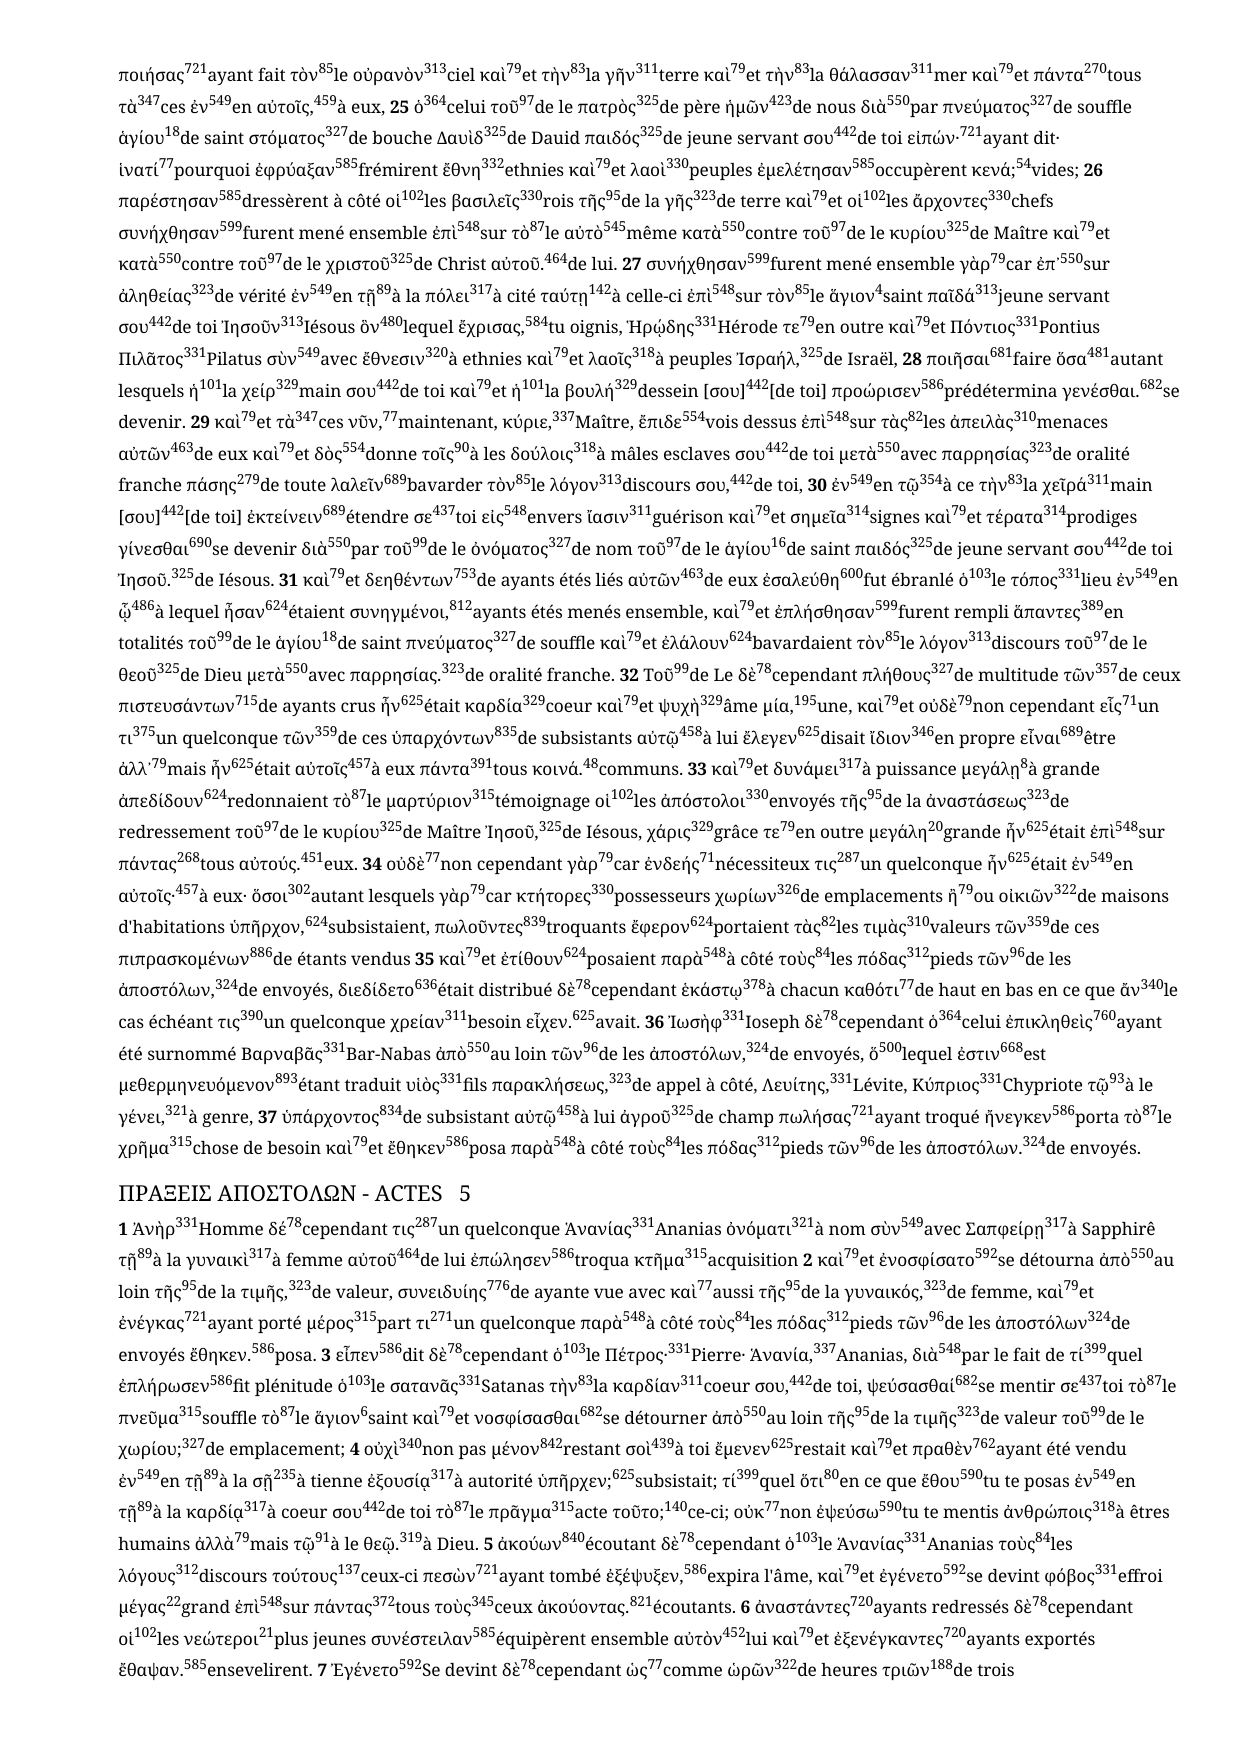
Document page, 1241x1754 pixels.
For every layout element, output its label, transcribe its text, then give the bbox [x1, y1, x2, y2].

text ΠΡΑΞΕΙΣ ΑΠΟΣΤΟΛΩΝ - ACTES 5 [118, 1178, 1181, 1208]
text 1 Λαλούντων833de Bavardants δὲ78cependant αὐτῶν463de eux πρὸς548vers τὸν85le λαὸν313peuple ἐπέστησαν585présentèrent αὐτοῖς457à eux οἱ102les ἱερεῖς330sacrificateurs καὶ79et ὁ103le στρατηγὸς331stratège τοῦ99de le ἱεροῦ327de sanctuaire καὶ79et οἱ102les Σαδδουκαῖοι,330Sadducéens, 2 διαπονούμενοι866se peinants au travers διὰ548par le fait de τὸ348ce διδάσκειν689enseigner αὐτοὺς451eux τὸν85le λαὸν313peuple καὶ79et καταγγέλλειν689annoncer de haut en bas ἐν549en τῷ91à le Ἰησοῦ319à Iésous τὴν83la ἀνάστασιν311redressement τὴν478celle ἐκ550hors νεκρῶν,64de morts, 3 καὶ79et ἐπέβαλον585surjetèrent αὐτοῖς457à eux τὰς242les χεῖρας310mains καὶ79et ἔθεντο591se posèrent εἰς548envers τήρησιν311garde εἰς548envers τὴν344celle αὔριον·77demain· ἦν625était γὰρ79car ἑσπέρα329soirée ἤδη.77déjà. 4 πολλοὶ389nombreux δὲ78cependant τῶν357de ceux ἀκουσάντων715de ayants écoutés τὸν85le λόγον313discours ἐπίστευσαν585crurent καὶ79et ἐγενήθη600fut devenu [ὁ]364[celui] ἀριθμὸς331nombre τῶν96de les ἀνδρῶν324de hommes [ὡς]80[comme] χιλιάδες328milliers πέντε.194cinq. 5 Ἐγένετο592Se devint δὲ78cependant ἐπὶ548sur τὴν344celle αὔριον77demain συναχθῆναι683être mené ensemble αὐτῶν463de eux τοὺς84les ἄρχοντας312chefs καὶ79et τοὺς84les πρεσβυτέρους52plus anciens καὶ79et τοὺς84les γραμματεῖς312lettrés ἐν549en Ἰερουσαλήμ,317à Ierousalem, 6 καὶ79et Ἅννας331Anna ὁ103le ἀρχιερεὺς331chef sacrificateur καὶ79et Καϊάφας331Kaiapha καὶ79et Ἰωάννης331Ioannes καὶ79et Ἀλέξανδρος331Alexandre καὶ79et ὅσοι497autant lesquels ἦσαν624étaient ἐκ550hors γένους327de genre ἀρχιερατικοῦ,18de chef sacrifique, 7 καὶ79et στήσαντες720ayants dressés αὐτοὺς451eux ἐν549en τῷ93à le μέσῳ61à au milieu ἐπυνθάνοντο·630se enquéraient· ἐν549en ποίᾳ164à quelle δυνάμει317à puissance ἢ79ou ἐν549en ποίῳ167à quel ὀνόματι321à nom ἐποιήσατε583vous fîtes τοῦτο348ce-ci ὑμεῖς;447vous; 8 Τότε77Alors Πέτρος331Pierre πλησθεὶς760ayant été rempli πνεύματος327de souffle ἁγίου18de saint εἶπεν586dit πρὸς548vers αὐτούς·451eux· ἄρχοντες336chefs τοῦ97de le λαοῦ325de peuple καὶ79et πρεσβύτεροι,75plus anciens, 9 εἰ80si ἡμεῖς430nous σήμερον77aujourd'hui ἀνακρινόμεθα675nous sommes jugés de bas en haut ἐπὶ549sur εὐεργεσίᾳ317à travaillance au bien ἀνθρώπου325de être humain ἀσθενοῦς16de infirme ἐν549en τίνι402à quel οὗτος364celui-ci σέσωται,654a été sauvé, 10 γνωστὸν49connu ἔστω572soit πᾶσιν377à tous ὑμῖν438à vous καὶ79et παντὶ275à tout τῷ91à le λαῷ319à peuple Ἰσραὴλ325de Israël ὅτι80en ce que ἐν549en τῷ93à le ὀνόματι321à nom Ἰησοῦ325de Iésous Χριστοῦ325de Christ τοῦ97de le Ναζωραίου325de Nazoréen ὃν480lequel ὑμεῖς447vous ἐσταυρώσατε,583vous crucifiâtes, ὃν480lequel ὁ103le θεὸς331Dieu ἤγειρεν586éveilla ἐκ550hors νεκρῶν,64de morts, ἐν549en τούτῳ354à ce-ci οὗτος364celui-ci παρέστηκεν642a dressé à côté ἐνώπιον552en devant ὑμῶν441de vous ὑγιής.71sain. 11 οὗτός364celui-ci ἐστιν668est ὁ103le λίθος,331pierre, ὁ364celui ἐξουθενηθεὶς760ayant été exclu comme rien ὑφ᾽550sous ὑμῶν441de vous τῶν96de les οἰκοδόμων,324de édificateurs de maisons, ὁ498celui γενόμενος740se ayant devenu εἰς548envers κεφαλὴν311tête γωνίας.323de coin. 12 καὶ79et οὐκ77non ἔστιν668est ἐν549en ἄλλῳ378à autre οὐδενὶ275à aucun ἡ101la σωτηρία,329sauvetage, οὐδὲ77non cependant γὰρ79car ὄνομά333nom ἐστιν668est ἕτερον134autre-différent ὑπὸ548sous τὸν85le οὐρανὸν313ciel τὸ366ce δεδομένον815ayant été donné ἐν549en ἀνθρώποις318à êtres humains ἐν549en ᾧ488à lequel δεῖ668lie σωθῆναι683être sauvé ἡμᾶς.416nous. 13 Θεωροῦντες839Observants δὲ78cependant τὴν83la τοῦ97de le Πέτρου325de Pierre παρρησίαν311oralité franche καὶ79et Ἰωάννου325de Ioannes καὶ79et καταλαβόμενοι739se ayants pris de haut en bas ὅτι80en ce que ἄνθρωποι330êtres humains ἀγράμματοί21illettrés εἰσιν667sont καὶ79et ἰδιῶται,330idiots, ἐθαύμαζον624étonnaient ἐπεγίνωσκόν624reconnaissaient τε79en outre αὐτοὺς451eux ὅτι80en ce que σὺν549avec τῷ91à le Ἰησοῦ319à Iésous ἦσαν,624étaient, 14 τόν85le τε79en outre ἄνθρωπον313être humain βλέποντες839regardants σὺν549avec αὐτοῖς457à eux ἑστῶτα770ayant dressé τὸν346celui τεθεραπευμένον796ayant été soigné οὐδὲν375aucun εἶχον624avaient ἀντειπεῖν.681contredire. 15 κελεύσαντες720ayants ordonnés δὲ78cependant αὐτοὺς451eux ἔξω552au-dehors τοῦ99de le συνεδρίου327de sanhédrin ἀπελθεῖν681éloigner συνέβαλλον624jetaient ensemble πρὸς548vers ἀλλήλους501les uns les autres 16 λέγοντες·839disants· τί399quel ποιήσωμεν894que nous fassions τοῖς90à les ἀνθρώποις318à êtres humains τούτοις;143à ceux-ci; ὅτι80en ce que μὲν77certes γὰρ79car γνωστὸν24connu σημεῖον333signe γέγονεν642a devenu δι᾽550par αὐτῶν463de eux πᾶσιν377à tous τοῖς351à ceux κατοικοῦσιν827à établissants maison d'habitation Ἰερουσαλὴμ311Ierousalem φανερὸν49visible καὶ79et οὐ77non δυνάμεθα669nous nous pouvons ἀρνεῖσθαι·690se nier· 17 ἀλλ᾽79mais ἵνα80afin que μὴ77ne pas ἐπὶ548sur πλεῖον73plus nombreusement διανεμηθῇ911que soit distribué en séparant εἰς548envers τὸν85le λαὸν313peuple ἀπειλησώμεθα900que nous nous menacions αὐτοῖς457à eux μηκέτι77ne pas plus λαλεῖν689bavarder ἐπὶ549sur τῷ93à le ὀνόματι321à nom τούτῳ146à ce-ci μηδενὶ378à ne pas un ἀνθρώπων.324de êtres humains. 18 Καὶ79Et καλέσαντες720ayants appelés αὐτοὺς451eux παρήγγειλαν585annoncèrent à côté τὸ348ce καθόλου77absolument μὴ77ne pas φθέγγεσθαι690se déclarer un son μηδὲ79ni cependant διδάσκειν689enseigner ἐπὶ549sur τῷ93à le ὀνόματι321à nom τοῦ97de le Ἰησοῦ.325de Iésous. 19 ὁ103le δὲ78cependant Πέτρος331Pierre καὶ79et Ἰωάννης331Ioannes ἀποκριθέντες759ayants étés répondus εἶπον585dirent πρὸς548vers αὐτούς·451eux· εἰ80si δίκαιόν49juste ἐστιν668est ἐνώπιον552en devant τοῦ97de le θεοῦ325de Dieu ὑμῶν441de vous ἀκούειν689écouter μᾶλλον77davantage ἢ79ou τοῦ97de le θεοῦ,325de Dieu, κρίνατε·553jugez· 20 οὐ77non δυνάμεθα669nous nous pouvons γὰρ79car ἡμεῖς430nous ἃ481lesquels εἴδαμεν581nous vîmes καὶ79et ἠκούσαμεν581nous écoutâmes μὴ77ne pas λαλεῖν.689bavarder. 21 οἱ468ceux δὲ78cependant προσαπειλησάμενοι739se ayants menacés auprès ἀπέλυσαν585délièrent au loin αὐτούς,451eux, μηδὲν375ne pas un εὑρίσκοντες839trouvants τὸ348ce πῶς77comment? κολάσωνται904que se corrigent αὐτούς,451eux, διὰ548par le fait de τὸν85le λαόν,313peuple, ὅτι80en ce que πάντες389tous ἐδόξαζον624glorifiaient τὸν85le θεὸν313Dieu ἐπὶ549sur τῷ354à ce γεγονότι·775à ayant devenu· 22 ἐτῶν326de ans γὰρ79car ἦν625était πλειόνων17de plus nombreusement τεσσεράκοντα192de quarante ὁ103le ἄνθρωπος331être humain ἐφ᾽548sur ὃν480lequel γεγόνει659avait devenu τὸ105le σημεῖον333signe τοῦτο158ce-ci τῆς95de la ἰάσεως.323de guérison. 23 Ἀπολυθέντες759Ayants étés déliés au loin δὲ78cependant ἦλθον585vinrent πρὸς548vers τοὺς244les ἰδίους345en propres καὶ79et ἀπήγγειλαν585rapportèrent annonce ὅσα481autant lesquels πρὸς548vers αὐτοὺς451eux οἱ102les ἀρχιερεῖς330chefs sacrificateurs καὶ79et οἱ102les πρεσβύτεροι70plus anciens εἶπαν.585dirent. 24 οἱ497ceux δὲ78cependant ἀκούσαντες720ayants écoutés ὁμοθυμαδὸν77en même fureur ἦραν585levèrent φωνὴν311voix πρὸς548vers τὸν85le θεὸν313Dieu καὶ79et εἶπαν·585dirent· δέσποτα,337despote, σὺ448toi ὁ103le ποιήσας721ayant fait τὸν85le οὐρανὸν313ciel καὶ79et τὴν83la γῆν311terre καὶ79et τὴν83la θάλασσαν311mer καὶ79et πάντα270tous τὰ347ces ἐν549en αὐτοῖς,459à eux, 25 ὁ364celui τοῦ97de le πατρὸς325de père ἡμῶν423de nous διὰ550par πνεύματος327de souffle ἁγίου18de saint στόματος327de bouche Δαυὶδ325de Dauid παιδός325de jeune servant σου442de toi εἰπών·721ayant dit· ἱνατί77pourquoi ἐφρύαξαν585frémirent ἔθνη332ethnies καὶ79et λαοὶ330peuples ἐμελέτησαν585occupèrent κενά;54vides; 26 παρέστησαν585dressèrent à côté οἱ102les βασιλεῖς330rois τῆς95de la γῆς323de terre καὶ79et οἱ102les ἄρχοντες330chefs συνήχθησαν599furent mené ensemble ἐπὶ548sur τὸ87le αὐτὸ545même κατὰ550contre τοῦ97de le κυρίου325de Maître καὶ79et κατὰ550contre τοῦ97de le χριστοῦ325de Christ αὐτοῦ.464de lui. 27 συνήχθησαν599furent mené ensemble γὰρ79car ἐπ᾽550sur ἀληθείας323de vérité ἐν549en τῇ89à la πόλει317à cité ταύτῃ142à celle-ci ἐπὶ548sur τὸν85le ἅγιον4saint παῖδά313jeune servant σου442de toi Ἰησοῦν313Iésous ὃν480lequel ἔχρισας,584tu oignis, Ἡρῴδης331Hérode τε79en outre καὶ79et Πόντιος331Pontius Πιλᾶτος331Pilatus σὺν549avec ἔθνεσιν320à ethnies καὶ79et λαοῖς318à peuples Ἰσραήλ,325de Israël, 28 ποιῆσαι681faire ὅσα481autant lesquels ἡ101la χείρ329main σου442de toi καὶ79et ἡ101la βουλή329dessein [σου]442[de toi] προώρισεν586prédétermina γενέσθαι.682se devenir. 29 καὶ79et τὰ347ces νῦν,77maintenant, κύριε,337Maître, ἔπιδε554vois dessus ἐπὶ548sur τὰς82les ἀπειλὰς310menaces αὐτῶν463de eux καὶ79et δὸς554donne τοῖς90à les δούλοις318à mâles esclaves σου442de toi μετὰ550avec παρρησίας323de oralité franche πάσης279de toute λαλεῖν689bavarder τὸν85le λόγον313discours σου,442de toi, 30 ἐν549en τῷ354à ce τὴν83la χεῖρά311main [σου]442[de toi] ἐκτείνειν689étendre σε437toi εἰς548envers ἴασιν311guérison καὶ79et σημεῖα314signes καὶ79et τέρατα314prodiges γίνεσθαι690se devenir διὰ550par τοῦ99de le ὀνόματος327de nom τοῦ97de le ἁγίου16de saint παιδός325de jeune servant σου442de toi Ἰησοῦ.325de Iésous. 31 καὶ79et δεηθέντων753de ayants étés liés αὐτῶν463de eux ἐσαλεύθη600fut ébranlé ὁ103le τόπος331lieu ἐν549en ᾧ486à lequel ἦσαν624étaient συνηγμένοι,812ayants étés menés ensemble, καὶ79et ἐπλήσθησαν599furent rempli ἅπαντες389en totalités τοῦ99de le ἁγίου18de saint πνεύματος327de souffle καὶ79et ἐλάλουν624bavardaient τὸν85le λόγον313discours τοῦ97de le θεοῦ325de Dieu μετὰ550avec παρρησίας.323de oralité franche. 32 Τοῦ99de Le δὲ78cependant πλήθους327de multitude τῶν357de ceux πιστευσάντων715de ayants crus ἦν625était καρδία329coeur καὶ79et ψυχὴ329âme μία,195une, καὶ79et οὐδὲ79non cependant εἷς71un τι375un quelconque τῶν359de ces ὑπαρχόντων835de subsistants αὐτῷ458à lui ἔλεγεν625disait ἴδιον346en propre εἶναι689être ἀλλ᾽79mais ἦν625était αὐτοῖς457à eux πάντα391tous κοινά.48communs. 33 καὶ79et δυνάμει317à puissance μεγάλῃ8à grande ἀπεδίδουν624redonnaient τὸ87le μαρτύριον315témoignage οἱ102les ἀπόστολοι330envoyés τῆς95de la ἀναστάσεως323de redressement τοῦ97de le κυρίου325de Maître Ἰησοῦ,325de Iésous, χάρις329grâce τε79en outre μεγάλη20grande ἦν625était ἐπὶ548sur πάντας268tous αὐτούς.451eux. 34 οὐδὲ77non cependant γὰρ79car ἐνδεής71nécessiteux τις287un quelconque ἦν625était ἐν549en αὐτοῖς·457à eux· ὅσοι302autant lesquels γὰρ79car κτήτορες330possesseurs χωρίων326de emplacements ἢ79ou οἰκιῶν322de maisons d'habitations ὑπῆρχον,624subsistaient, πωλοῦντες839troquants ἔφερον624portaient τὰς82les τιμὰς310valeurs τῶν359de ces πιπρασκομένων886de étants vendus 35 καὶ79et ἐτίθουν624posaient παρὰ548à côté τοὺς84les πόδας312pieds τῶν96de les ἀποστόλων,324de envoyés, διεδίδετο636était distribué δὲ78cependant ἑκάστῳ378à chacun καθότι77de haut en bas en ce que ἄν340le cas échéant τις390un quelconque χρείαν311besoin εἶχεν.625avait. 36 Ἰωσὴφ331Ioseph δὲ78cependant ὁ364celui ἐπικληθεὶς760ayant été surnommé Βαρναβᾶς331Bar-Nabas ἀπὸ550au loin τῶν96de les ἀποστόλων,324de envoyés, ὅ500lequel ἐστιν668est μεθερμηνευόμενον893étant traduit υἱὸς331fils παρακλήσεως,323de appel à côté, Λευίτης,331Lévite, Κύπριος331Chypriote τῷ93à le γένει,321à genre, 37 ὑπάρχοντος834de subsistant αὐτῷ458à lui ἀγροῦ325de champ πωλήσας721ayant troqué ἤνεγκεν586porta τὸ87le χρῆμα315chose de besoin καὶ79et ἔθηκεν586posa παρὰ548à côté τοὺς84les πόδας312pieds τῶν96de les ἀποστόλων.324de envoyés. [118, 59, 1181, 1160]
text 1 Ἀνὴρ331Homme δέ78cependant τις287un quelconque Ἁνανίας331Ananias ὀνόματι321à nom σὺν549avec Σαπφείρῃ317à Sapphirê τῇ89à la γυναικὶ317à femme αὐτοῦ464de lui ἐπώλησεν586troqua κτῆμα315acquisition 2 καὶ79et ἐνοσφίσατο592se détourna ἀπὸ550au loin τῆς95de la τιμῆς,323de valeur, συνειδυίης776de ayante vue avec καὶ77aussi τῆς95de la γυναικός,323de femme, καὶ79et ἐνέγκας721ayant porté μέρος315part τι271un quelconque παρὰ548à côté τοὺς84les πόδας312pieds τῶν96de les ἀποστόλων324de envoyés ἔθηκεν.586posa. 3 εἶπεν586dit δὲ78cependant ὁ103le Πέτρος·331Pierre· Ἁνανία,337Ananias, διὰ548par le fait de τί399quel ἐπλήρωσεν586fit plénitude ὁ103le σατανᾶς331Satanas τὴν83la καρδίαν311coeur σου,442de toi, ψεύσασθαί682se mentir σε437toi τὸ87le πνεῦμα315souffle τὸ87le ἅγιον6saint καὶ79et νοσφίσασθαι682se détourner ἀπὸ550au loin τῆς95de la τιμῆς323de valeur τοῦ99de le χωρίου;327de emplacement; 4 οὐχὶ340non pas μένον842restant σοὶ439à toi ἔμενεν625restait καὶ79et πραθὲν762ayant été vendu ἐν549en τῇ89à la σῇ235à tienne ἐξουσίᾳ317à autorité ὑπῆρχεν;625subsistait; τί399quel ὅτι80en ce que ἔθου590tu te posas ἐν549en τῇ89à la καρδίᾳ317à coeur σου442de toi τὸ87le πρᾶγμα315acte τοῦτο;140ce-ci; οὐκ77non ἐψεύσω590tu te mentis ἀνθρώποις318à êtres humains ἀλλὰ79mais τῷ91à le θεῷ.319à Dieu. 5 ἀκούων840écoutant δὲ78cependant ὁ103le Ἁνανίας331Ananias τοὺς84les λόγους312discours τούτους137ceux-ci πεσὼν721ayant tombé ἐξέψυξεν,586expira l'âme, καὶ79et ἐγένετο592se devint φόβος331effroi μέγας22grand ἐπὶ548sur πάντας372tous τοὺς345ceux ἀκούοντας.821écoutants. 6 ἀναστάντες720ayants redressés δὲ78cependant οἱ102les νεώτεροι21plus jeunes συνέστειλαν585équipèrent ensemble αὐτὸν452lui καὶ79et ἐξενέγκαντες720ayants exportés ἔθαψαν.585ensevelirent. 7 Ἐγένετο592Se devint δὲ78cependant ὡς77comme ὡρῶν322de heures τριῶν188de trois διάστημα333intervalle καὶ79et ἡ101la γυνὴ329femme αὐτοῦ464de lui μὴ77ne pas εἰδυῖα781ayante sue τὸ348ce γεγονὸς772ayant devenu εἰσῆλθεν.586vint à l'intérieur. 8 ἀπεκρίθη600fut répondu δὲ78cependant πρὸς548vers αὐτὴν450elle Πέτρος·331Pierre· εἰπέ554dis μοι,420à moi, εἰ80si τοσούτου360de tant τὸ87le χωρίον315emplacement ἀπέδοσθε;589vous vous redonnâtes; ἡ467celle δὲ78cependant εἶπεν·586dit· ναί,304oui, τοσούτου.360de tant. 9 ὁ103le δὲ78cependant Πέτρος331Pierre πρὸς548vers αὐτήν·450elle· τί399quel ὅτι80en ce que συνεφωνήθη600fut voixé ensemble ὑμῖν438à vous πειράσαι681mettre en tentation τὸ87le πνεῦμα315souffle κυρίου;325de Maître; ἰδοὺ306voici οἱ102les πόδες330pieds τῶν357de ceux θαψάντων715de ayants ensevelis τὸν85le ἄνδρα313homme σου442de toi ἐπὶ549sur τῇ89à la θύρᾳ317à porte καὶ79et ἐξοίσουσίν605exporteront σε.437toi. 10 ἔπεσεν586tomba δὲ78cependant παραχρῆμα77instantanément πρὸς548vers τοὺς84les πόδας312pieds αὐτοῦ464de lui καὶ79et ἐξέψυξεν·586expira l'âme· εἰσελθόντες720ayants venus à l'intérieur δὲ78cependant οἱ102les νεανίσκοι330adolescents εὗρον585trouvèrent αὐτὴν450elle νεκρὰν30morte καὶ79et ἐξενέγκαντες720ayants exportés ἔθαψαν585ensevelirent πρὸς548vers τὸν85le ἄνδρα313homme αὐτῆς,462de elle, 11 καὶ79et ἐγένετο592se devint φόβος331effroi μέγας22grand ἐφ᾽548sur ὅλην267toute entière τὴν83la ἐκκλησίαν311église καὶ79et ἐπὶ548sur πάντας372tous τοὺς345ceux ἀκούοντας821écoutants ταῦτα.347ces-ci. 12 Διὰ550Par δὲ78cependant τῶν94de les χειρῶν322de mains τῶν96de les ἀποστόλων324de envoyés ἐγίνετο631se devenait σημεῖα332signes καὶ79et τέρατα332prodiges πολλὰ288nombreux ἐν549en τῷ91à le λαῷ.319à peuple. καὶ79et ἦσαν624étaient ὁμοθυμαδὸν77en même fureur πάντες389tous ἐν549en τῇ89à la στοᾷ317à portique Σολομῶντος,325de Solomon, 13 τῶν96de les δὲ78cependant λοιπῶν383de restants οὐδεὶς390aucun ἐτόλμα625osait κολλᾶσθαι692être collé αὐτοῖς,457à eux, ἀλλ᾽79mais ἐμεγάλυνεν625magnifiait αὐτοὺς451eux ὁ103le λαός.331peuple. 14 μᾶλλον77davantage δὲ78cependant προσετίθεντο635étaient apposé πιστεύοντες839croyants τῷ91à le κυρίῳ,319à Maître, πλήθη332multitudes ἀνδρῶν324de hommes τε79en outre καὶ79et γυναικῶν,322de femmes, 15 ὥστε80de sorte que καὶ77aussi εἰς548envers τὰς82les πλατείας310places ἐκφέρειν689exporter τοὺς84les ἀσθενεῖς52infirmes καὶ79et τιθέναι689poser ἐπὶ550sur κλιναρίων326de châlits καὶ79et κραβάττων,324de grabats, ἵνα80afin que ἐρχομένου861de se venant Πέτρου325de Pierre κἂν80et si ἡ101la σκιὰ329ombre ἐπισκιάσῃ899que ombre sur τινὶ378à un quelconque αὐτῶν.463de eux. 16 συνήρχετο631se venait ensemble δὲ78cependant καὶ77aussi τὸ105le πλῆθος333multitude τῶν94de les πέριξ77alentour πόλεων322de cités Ἰερουσαλὴμ323de Ierousalem φέροντες839portants ἀσθενεῖς52infirmes καὶ79et ὀχλουμένους874étants remués en foules ὑπὸ550sous πνευμάτων326de souffles ἀκαθάρτων,17de impurs, οἵτινες497lesquels des quelconques ἐθεραπεύοντο635étaient soigné ἅπαντες.389en totalités. 17 Ἀναστὰς721Ayant redressé δὲ78cependant ὁ103le ἀρχιερεὺς331chef sacrificateur καὶ79et πάντες286tous οἱ363ceux σὺν549avec αὐτῷ,458à lui, ἡ101la οὖσα838étante αἵρεσις329hérésie τῶν96de les Σαδδουκαίων,324de Sadducéens, ἐπλήσθησαν599furent rempli ζήλου325de zèle 18 καὶ79et ἐπέβαλον585surjetèrent τὰς242les χεῖρας310mains ἐπὶ548sur τοὺς84les ἀποστόλους312envoyés καὶ79et ἔθεντο591se posèrent αὐτοὺς451eux ἐν549en τηρήσει317à garde δημοσίᾳ.8à publique. 19 Ἄγγελος331Ange δὲ78cependant κυρίου325de Maître διὰ550par νυκτὸς323de nuit ἤνοιξε586ouvrit τὰς82les θύρας310portes τῆς95de la φυλακῆς323de gardiennage ἐξαγαγών721ayant conduit dehors τε79en outre αὐτοὺς451eux εἶπεν·586dit· 20 πορεύεσθε573que vous vous allez καὶ79et σταθέντες759ayants étés dressés λαλεῖτε569bavardez ἐν549en τῷ93à le ἱερῷ321à sanctuaire τῷ91à le λαῷ319à peuple πάντα270tous τὰ86les ῥήματα314oraux τῆς95de la ζωῆς323de vie ταύτης.148de celle-ci. 21 ἀκούσαντες720ayants écoutés δὲ78cependant εἰσῆλθον585vinrent à l'intérieur ὑπὸ548sous τὸν85le ὄρθρον313aube εἰς548envers τὸ87le ἱερὸν315sanctuaire καὶ79et ἐδίδασκον.624enseignaient. Παραγενόμενος740Se ayant devenu à côté δὲ78cependant ὁ103le ἀρχιερεὺς331chef sacrificateur καὶ79et οἱ363ceux σὺν549avec αὐτῷ458à lui συνεκάλεσαν585appelèrent ensemble τὸ87le συνέδριον315sanhédrin καὶ79et πᾶσαν267toute τὴν83la γερουσίαν311gérousie τῶν96de les υἱῶν324de fils Ἰσραὴλ325de Israël καὶ79et ἀπέστειλαν585envoyèrent εἰς548envers τὸ87le δεσμωτήριον315détention ἀχθῆναι683être conduit αὐτούς.451eux. 22 οἱ468ceux δὲ78cependant παραγενόμενοι739se ayants devenus à côté ὑπηρέται330ministres οὐχ77non εὗρον585trouvèrent αὐτοὺς451eux ἐν549en τῇ89à la φυλακῇ·317à gardiennage· ἀναστρέψαντες720ayants tournés de bas en haut δὲ78cependant ἀπήγγειλαν585rapportèrent annonce 23 λέγοντες839disants ὅτι80en ce que τὸ87le δεσμωτήριον315détention εὕρομεν581nous trouvâmes κεκλεισμένον798ayant été fermé à clef ἐν549en πάσῃ273à toute ἀσφαλείᾳ317à sécurité καὶ79et τοὺς84les φύλακας312gardiens ἑστῶτας769ayants dressés ἐπὶ550sur τῶν94de les θυρῶν,322de portes, ἀνοίξαντες720ayants ouverts δὲ78cependant ἔσω77dedans οὐδένα373aucun εὕρομεν.581nous trouvâmes. 24 ὡς80comme δὲ78cependant ἤκουσαν585écoutèrent τοὺς84les λόγους312discours τούτους137ceux-ci ὅ103le τε79en outre στρατηγὸς331stratège τοῦ99de le ἱεροῦ327de sanctuaire καὶ79et οἱ102les ἀρχιερεῖς,330chefs sacrificateurs, διηπόρουν624hésitaient complètement περὶ550autour αὐτῶν463de eux τί412quel ἂν340le cas échéant γένοιτο696que se devienne τοῦτο.366ce-ci. 25 παραγενόμενος740se ayant devenu à côté δέ78cependant τις390un quelconque ἀπήγγειλεν586rapporta annonce αὐτοῖς457à eux ὅτι80en ce que ἰδοὺ306voici οἱ102les ἄνδρες330hommes οὓς479lesquels ἔθεσθε589vous vous posâtes ἐν549en τῇ89à la φυλακῇ317à gardiennage εἰσὶν667sont ἐν549en τῷ93à le ἱερῷ321à sanctuaire ἑστῶτες782ayants dressés καὶ79et διδάσκοντες839enseignants τὸν85le λαόν.313peuple. 26 Τότε77Alors ἀπελθὼν721ayant éloigné ὁ103le στρατηγὸς331stratège σὺν549avec τοῖς90à les ὑπηρέταις318à ministres ἦγεν625conduisait αὐτοὺς451eux οὐ77non μετὰ550avec βίας,323de violence, ἐφοβοῦντο630se effrayaient γὰρ79car τὸν85le λαὸν313peuple μὴ80ne pas λιθασθῶσιν.910que soient pierré. 27 Ἀγαγόντες720Ayants conduits δὲ78cependant αὐτοὺς451eux ἔστησαν585dressèrent ἐν549en τῷ93à le συνεδρίῳ.321à sanhédrin. καὶ79et ἐπηρώτησεν586surinterrogea αὐτοὺς451eux ὁ103le ἀρχιερεὺς331chef sacrificateur 28 λέγων·840disant· [οὐ]77[non] παραγγελίᾳ317à annonciation d'à côté παρηγγείλαμεν581nous annonçâmes à côté ὑμῖν438à vous μὴ77ne pas διδάσκειν689enseigner ἐπὶ549sur τῷ93à le ὀνόματι321à nom τούτῳ,146à ce-ci, καὶ79et ἰδοὺ306voici πεπληρώκατε639vous avez fait plénitude τὴν83la Ἰερουσαλὴμ311Ierousalem τῆς95de la διδαχῆς323de enseignement ὑμῶν441de vous καὶ79et βούλεσθε671vous vous avez dessein ἐπαγαγεῖν681mener sur ἐφ᾽548sur ἡμᾶς416nous τὸ87le αἷμα315sang τοῦ97de le ἀνθρώπου325de être humain τούτου.150de celui-ci. 29 Ἀποκριθεὶς760Ayant été répondu δὲ78cependant Πέτρος331Pierre καὶ79et οἱ102les ἀπόστολοι330envoyés εἶπαν·585dirent· πειθαρχεῖν689obéir à l'origine δεῖ668lie θεῷ319à Dieu μᾶλλον77davantage ἢ79ou ἀνθρώποις.318à êtres humains. 30 ὁ103le θεὸς331Dieu τῶν96de les πατέρων324de pères ἡμῶν423de nous ἤγειρεν586éveilla Ἰησοῦν313Iésous ὃν480lequel ὑμεῖς447vous διεχειρίσασθε589vous vous manipulâtes en séparant κρεμάσαντες720ayants suspendus ἐπὶ550sur ξύλου·327de bois· 31 τοῦτον346celui-ci ὁ103le θεὸς331Dieu ἀρχηγὸν313chef conducteur καὶ79et σωτῆρα313sauveur ὕψωσεν586haussa τῇ89à la δεξιᾷ57à droite αὐτοῦ464de lui [τοῦ]360[de ce] δοῦναι681donner μετάνοιαν311transintelligence τῷ91à le Ἰσραὴλ319à Israël καὶ79et ἄφεσιν311abandon ἁμαρτιῶν.322de fautes. 32 καὶ79et ἡμεῖς430nous ἐσμεν663nous sommes μάρτυρες330témoins τῶν98de les ῥημάτων326de oraux τούτων151de ces-ci καὶ79et τὸ105le πνεῦμα333souffle τὸ105le ἅγιον24saint ὃ482lequel ἔδωκεν586donna ὁ103le θεὸς331Dieu τοῖς351à ceux πειθαρχοῦσιν827à obéissants à l'origine αὐτῷ.458à lui. 33 Οἱ468Ceux δὲ78cependant ἀκούσαντες720ayants écoutés διεπρίοντο635étaient scié au travers καὶ79et ἐβούλοντο630se avaient dessein ἀνελεῖν681saisir de bas en haut αὐτούς.451eux. 34 ἀναστὰς721ayant redressé δέ78cependant τις287un quelconque ἐν549en τῷ93à le συνεδρίῳ321à sanhédrin Φαρισαῖος331Pharisien ὀνόματι321à nom Γαμαλιήλ,331Gamaliel, νομοδιδάσκαλος331enseignant légiste τίμιος22de valeur παντὶ275à tout τῷ91à le λαῷ,319à peuple, ἐκέλευσεν586ordonna ἔξω77au-dehors βραχὺ55court τοὺς84les ἀνθρώπους312êtres humains ποιῆσαι681faire 35 εἶπέν586dit τε79en outre πρὸς548vers αὐτούς·451eux· ἄνδρες336hommes Ἰσραηλῖται,336Israélites, προσέχετε569attenez ἑαυτοῖς519à vous-mêmes ἐπὶ549sur τοῖς90à les ἀνθρώποις318à êtres humains τούτοις143à ceux-ci τί399quel μέλλετε665vous imminez πράσσειν.689pratiquer. 36 πρὸ550d'avant γὰρ79car τούτων147de celles-ci τῶν94de les ἡμερῶν322de journées ἀνέστη586redressa Θευδᾶς331Theudas λέγων840disant εἶναί689être τινα373un quelconque ἑαυτόν,528lui-même, ᾧ486à lequel προσεκλίθη600fut cliné auprès ἀνδρῶν324de hommes ἀριθμὸς331nombre ὡς77comme τετρακοσίων·64de quatre cents· ὃς498lequel ἀνῃρέθη,600fut saisi de bas en haut, καὶ79et πάντες389tous ὅσοι497autant lesquels ἐπείθοντο635étaient persuadé αὐτῷ458à lui διελύθησαν599furent dissous complètement καὶ79et ἐγένοντο591se devinrent εἰς548envers οὐδέν.375aucun. 37 μετὰ548après τοῦτον346celui-ci ἀνέστη586redressa Ἰούδας331Iouda ὁ103le Γαλιλαῖος22Galiléen ἐν549en ταῖς88à les ἡμέραις316à journées τῆς95de la ἀπογραφῆς323de apographe καὶ79et ἀπέστησεν586dressa au loin λαὸν313peuple ὀπίσω552derrière αὐτοῦ·464de lui· κἀκεῖνος364et celui-là ἀπώλετο592se dépérit καὶ79et πάντες389tous ὅσοι497autant lesquels ἐπείθοντο635étaient persuadé αὐτῷ458à lui διεσκορπίσθησαν.599furent dispersé au travers. 38 καὶ79et τὰ347ces νῦν77maintenant λέγω664je dis ὑμῖν,438à vous, ἀπόστητε553dressez au loin ἀπὸ550au loin τῶν96de les ἀνθρώπων324de êtres humains τούτων149de ceux-ci καὶ79et ἄφετε553abandonnez αὐτούς·451eux· ὅτι80en ce que ἐὰν80si le cas échéant ᾖ921que soit ἐξ550hors ἀνθρώπων324de êtres humains ἡ101la βουλὴ329dessein αὕτη154celle-ci ἢ79ou τὸ105le ἔργον333travail τοῦτο,158ce-ci, καταλυθήσεται,619sera délié vers le bas, 39 εἰ80si δὲ78cependant ἐκ550hors θεοῦ325de Dieu ἐστιν,668est, οὐ77non δυνήσεσθε609vous vous pourrez καταλῦσαι681délier vers le bas αὐτούς,451eux, μήποτε80de peur que καὶ77aussi θεομάχοι70combattants Dieu εὑρεθῆτε.908que vous soyez trouvé. ἐπείσθησαν599furent persuadé δὲ78cependant αὐτῷ458à lui 40 καὶ79et προσκαλεσάμενοι739se ayants appelés auprès τοὺς84les ἀποστόλους312envoyés δείραντες720ayants pelés παρήγγειλαν585annoncèrent à côté μὴ77ne pas λαλεῖν689bavarder ἐπὶ549sur τῷ93à le ὀνόματι321à nom τοῦ97de le Ἰησοῦ325de Iésous καὶ79et ἀπέλυσαν.585délièrent au loin. 41 Οἱ468Ceux μὲν340certes οὖν79donc ἐπορεύοντο630se allaient χαίροντες839étants de joie ἀπὸ550au loin προσώπου327de face τοῦ99de le συνεδρίου,327de sanhédrin, ὅτι80en ce que κατηξιώθησαν599furent jugé digne de haut en bas ὑπὲρ550au-dessus τοῦ259de le ὀνόματος327de nom ἀτιμασθῆναι,683être dévalorisé, 42 πᾶσάν267toute τε79en outre ἡμέραν311journée ἐν549en τῷ93à le ἱερῷ321à sanctuaire καὶ79et κατ᾽548selon οἶκον313maison οὐκ77non ἐπαύοντο630se pausaient διδάσκοντες839enseignants καὶ79et εὐαγγελιζόμενοι866se évangélisants τὸν85le χριστὸν313Christ Ἰησοῦν.313Iésous. [118, 1212, 1181, 1682]
